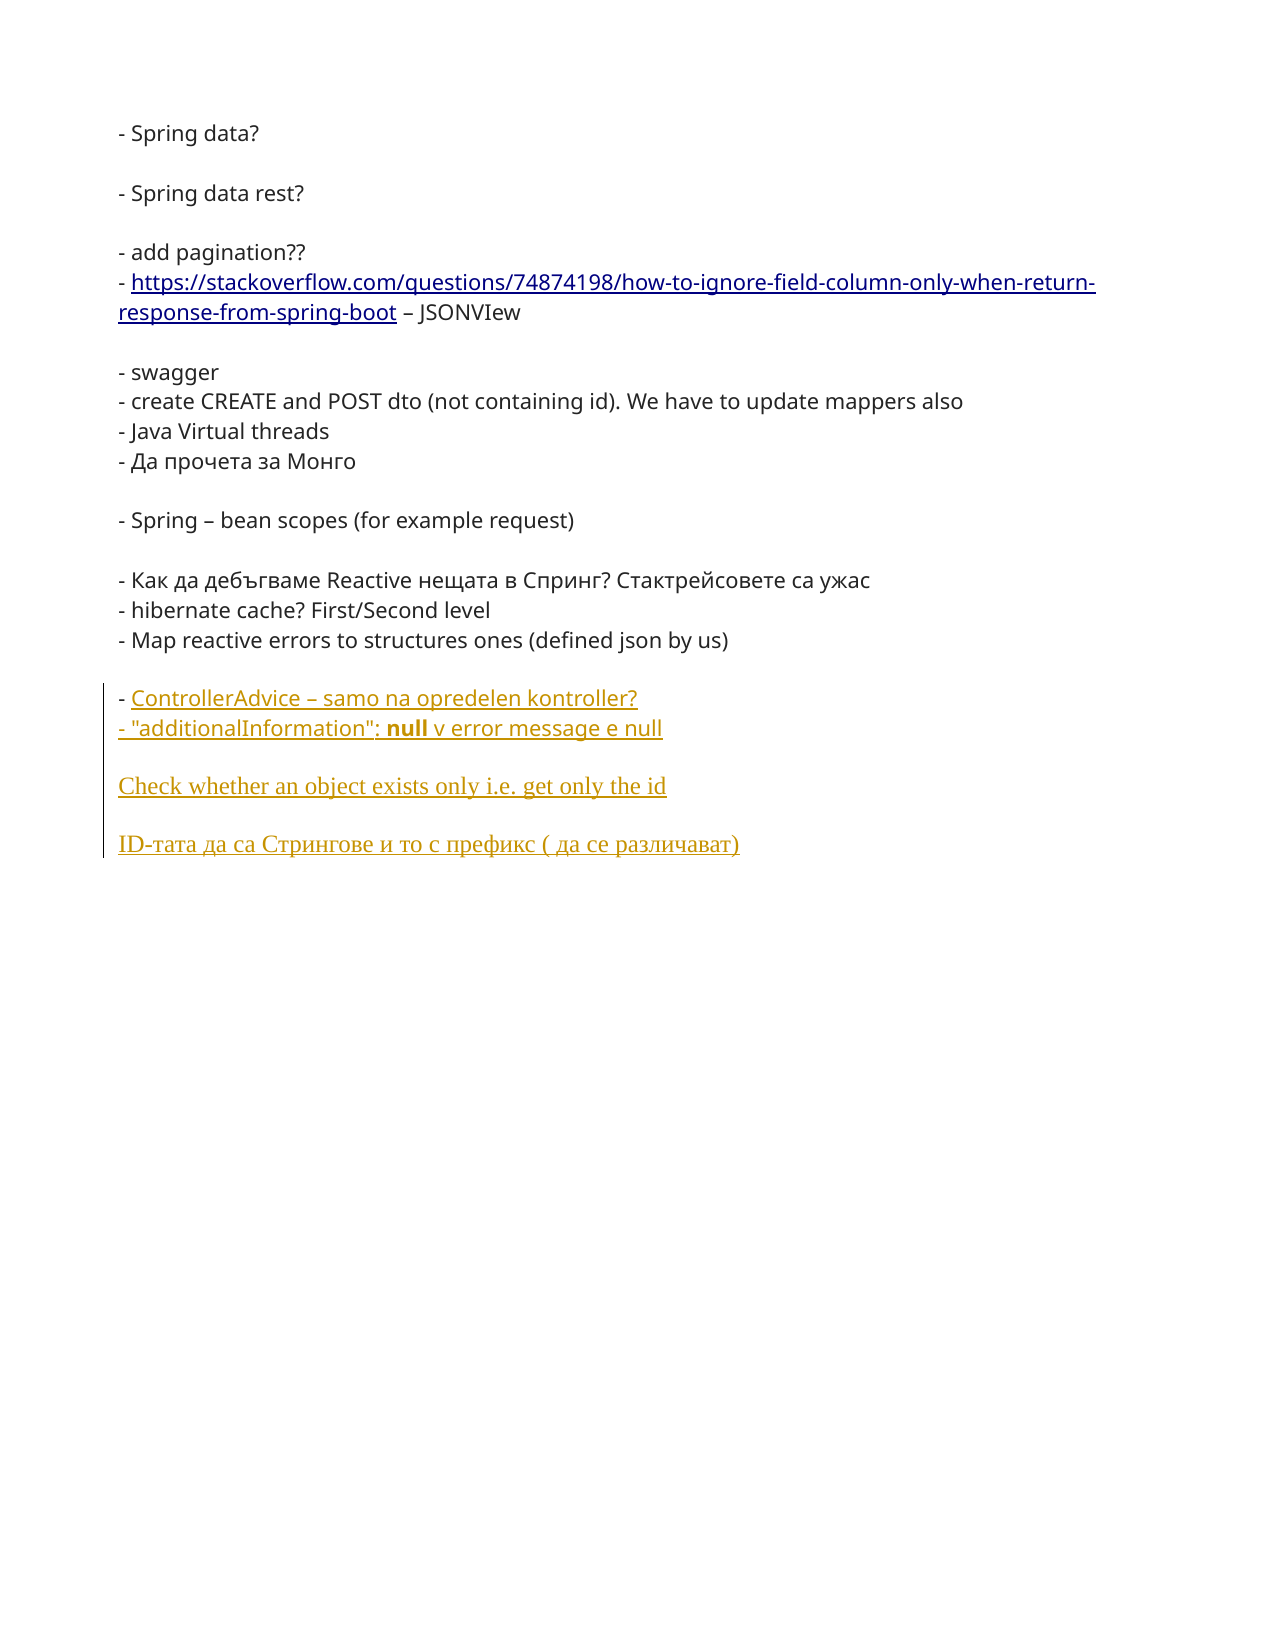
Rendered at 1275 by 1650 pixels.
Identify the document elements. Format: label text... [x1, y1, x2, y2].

text - Spring – bean scopes (for example request) [118, 505, 1157, 535]
text - swagger [118, 356, 1157, 386]
text - Map reactive errors to structures ones (defined json by us) [118, 624, 1157, 654]
text - Spring data rest? [118, 178, 1157, 207]
text - https://stackoverflow.com/questions/74874198/how-to-ignore-field-column-only-when-return-response-from-spring-boot – JSONVIew [118, 267, 1157, 327]
text - Как да дебъгваме Reactive нещата в Спринг? Стактрейсовете са ужас [118, 565, 1157, 595]
text - hibernate cache? First/Second level [118, 595, 1157, 624]
text - ControllerAdvice – samo na opredelen kontroller? [118, 683, 1157, 713]
text - Spring data? [118, 118, 1157, 148]
text - Да прочета за Монго [118, 446, 1157, 476]
text Check whether an object exists only i.e. get only the id [118, 771, 1157, 800]
text - add pagination?? [118, 237, 1157, 267]
text - "additionalInformation": null v error message e null [118, 713, 1157, 743]
text - Java Virtual threads [118, 416, 1157, 446]
text ID-тата да са Стрингове и то с префикс ( да се различават) [118, 829, 1157, 858]
text - create CREATE and POST dto (not containing id). We have to update mappers also [118, 386, 1157, 416]
